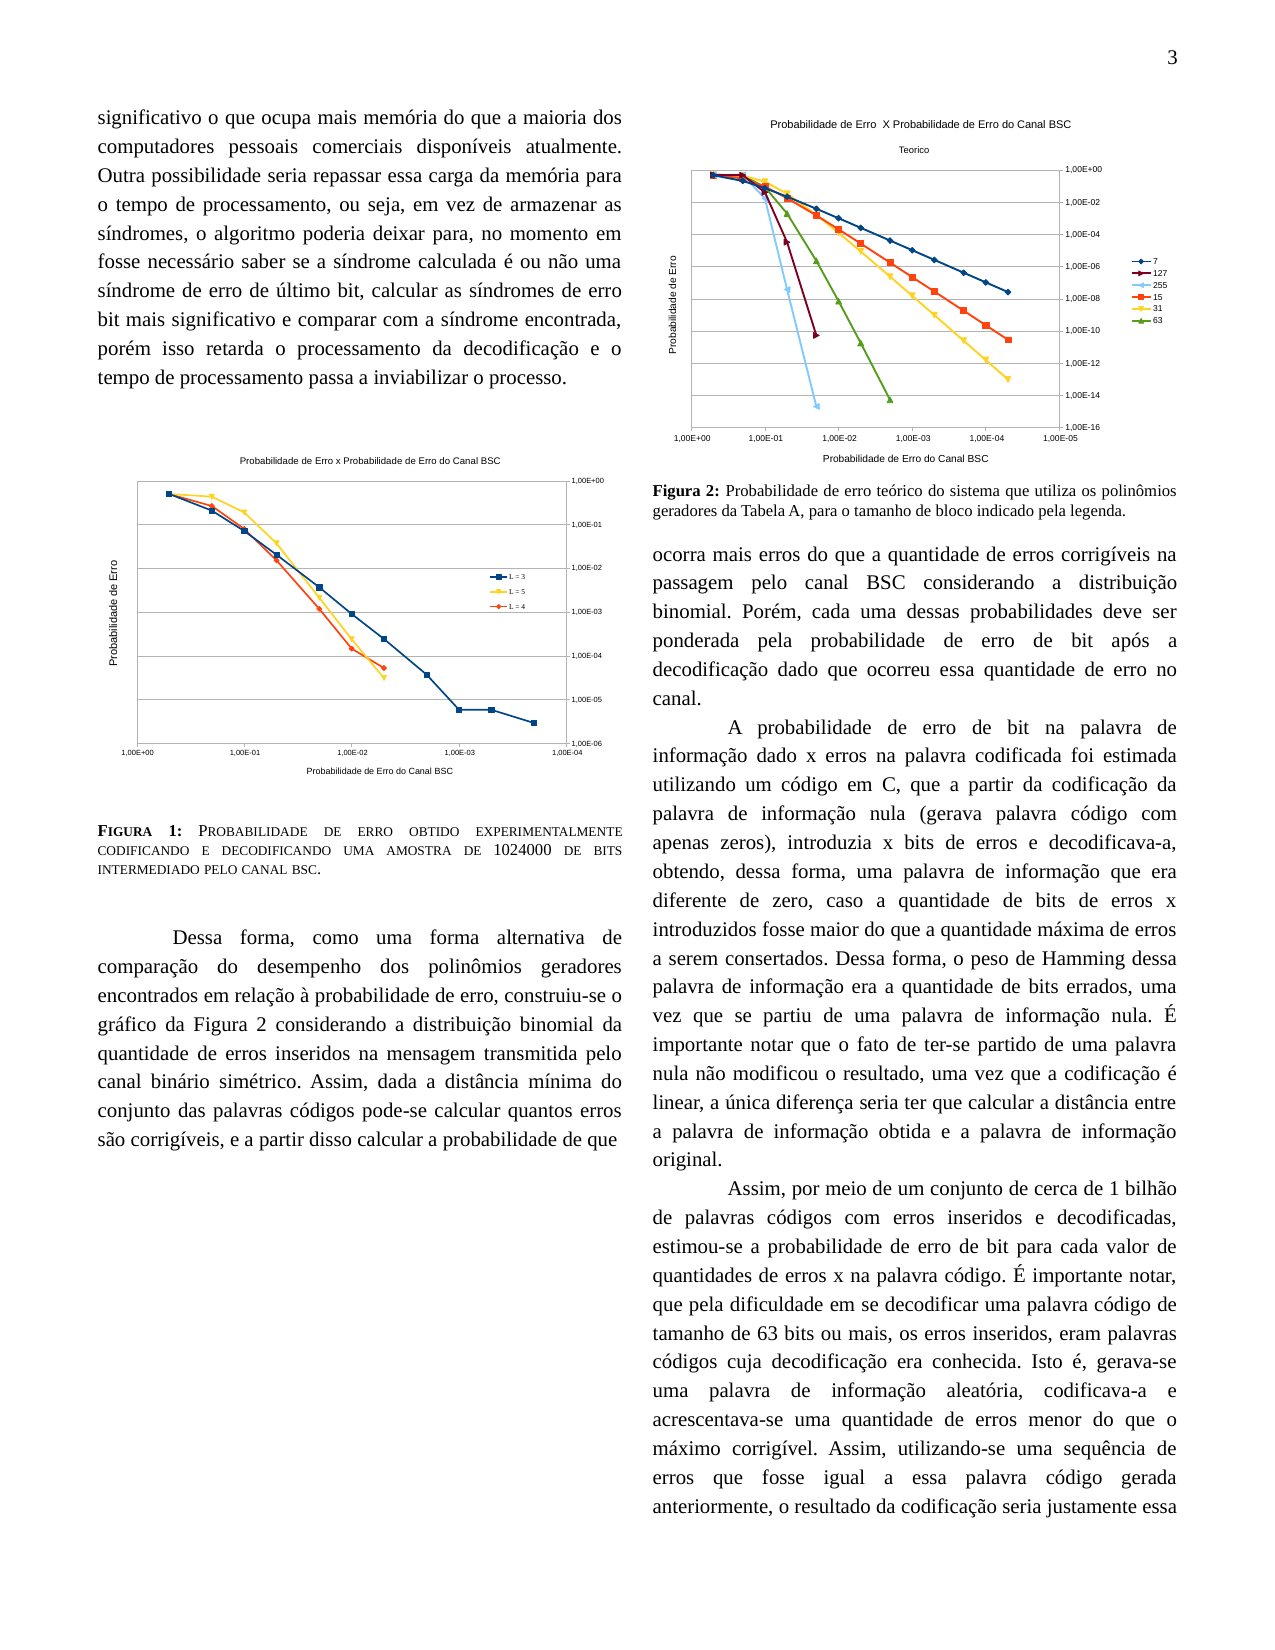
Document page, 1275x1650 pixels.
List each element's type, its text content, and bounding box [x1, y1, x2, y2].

text Figura 2: Probabilidade de erro teórico do sistema que utiliza os polinômios geradores da Tabela A, para o tamanho de bloco indicado pela legenda. [652, 481, 1177, 520]
text ocorra mais erros do que a quantidade de erros corrigíveis na passagem pelo canal BSC considerando a distribuição binomial. Porém, cada uma dessas probabilidades deve ser ponderada pela probabilidade de erro de bit após a decodificação dado que ocorreu essa quantidade de erro no canal. [652, 541, 1177, 710]
text A probabilidade de erro de bit na palavra de informação dado x erros na palavra codificada foi estimada utilizando um código em C, que a partir da codificação da palavra de informação nula (gerava palavra código com apenas zeros), introduzia x bits de erros e decodificava-a, obtendo, dessa forma, uma palavra de informação que era diferente de zero, caso a quantidade de bits de erros x introduzidos fosse maior do que a quantidade máxima de erros a serem consertados. Dessa forma, o peso de Hamming dessa palavra de informação era a quantidade de bits errados, uma vez que se partiu de uma palavra de informação nula. É importante notar que o fato de ter-se partido de uma palavra nula não modificou o resultado, uma vez que a codificação é linear, a única diferença seria ter que calcular a distância entre a palavra de informação obtida e a palavra de informação original. [652, 714, 1177, 1171]
subtitle Figura 1: Probabilidade de erro obtido experimentalmente codificando e decodificando uma amostra de 1024000 de bits intermediado pelo canal bsc. [97, 821, 622, 878]
text significativo o que ocupa mais memória do que a maioria dos computadores pessoais comerciais disponíveis atualmente. Outra possibilidade seria repassar essa carga da memória para o tempo de processamento, ou seja, em vez de armazenar as síndromes, o algoritmo poderia deixar para, no momento em fosse necessário saber se a síndrome calculada é ou não uma síndrome de erro de último bit, calcular as síndromes de erro bit mais significativo e comparar com a síndrome encontrada, porém isso retarda o processamento da decodificação e o tempo de processamento passa a inviabilizar o processo. [97, 105, 622, 389]
text Assim, por meio de um conjunto de cerca de 1 bilhão de palavras códigos com erros inseridos e decodificadas, estimou-se a probabilidade de erro de bit para cada valor de quantidades de erros x na palavra código. É importante notar, que pela dificuldade em se decodificar uma palavra código de tamanho de 63 bits ou mais, os erros inseridos, eram palavras códigos cuja decodificação era conhecida. Isto é, gerava-se uma palavra de informação aleatória, codificava-a e acrescentava-se uma quantidade de erros menor do que o máximo corrigível. Assim, utilizando-se uma sequência de erros que fosse igual a essa palavra código gerada anteriormente, o resultado da codificação seria justamente essa [652, 1176, 1177, 1518]
text Dessa forma, como uma forma alternativa de comparação do desempenho dos polinômios geradores encontrados em relação à probabilidade de erro, construiu-se o gráfico da Figura 2 considerando a distribuição binomial da quantidade de erros inseridos na mensagem transmitida pelo canal binário simétrico. Assim, dada a distância mínima do conjunto das palavras códigos pode-se calcular quantos erros são corrigíveis, e a partir disso calcular a probabilidade de que [97, 925, 622, 1151]
